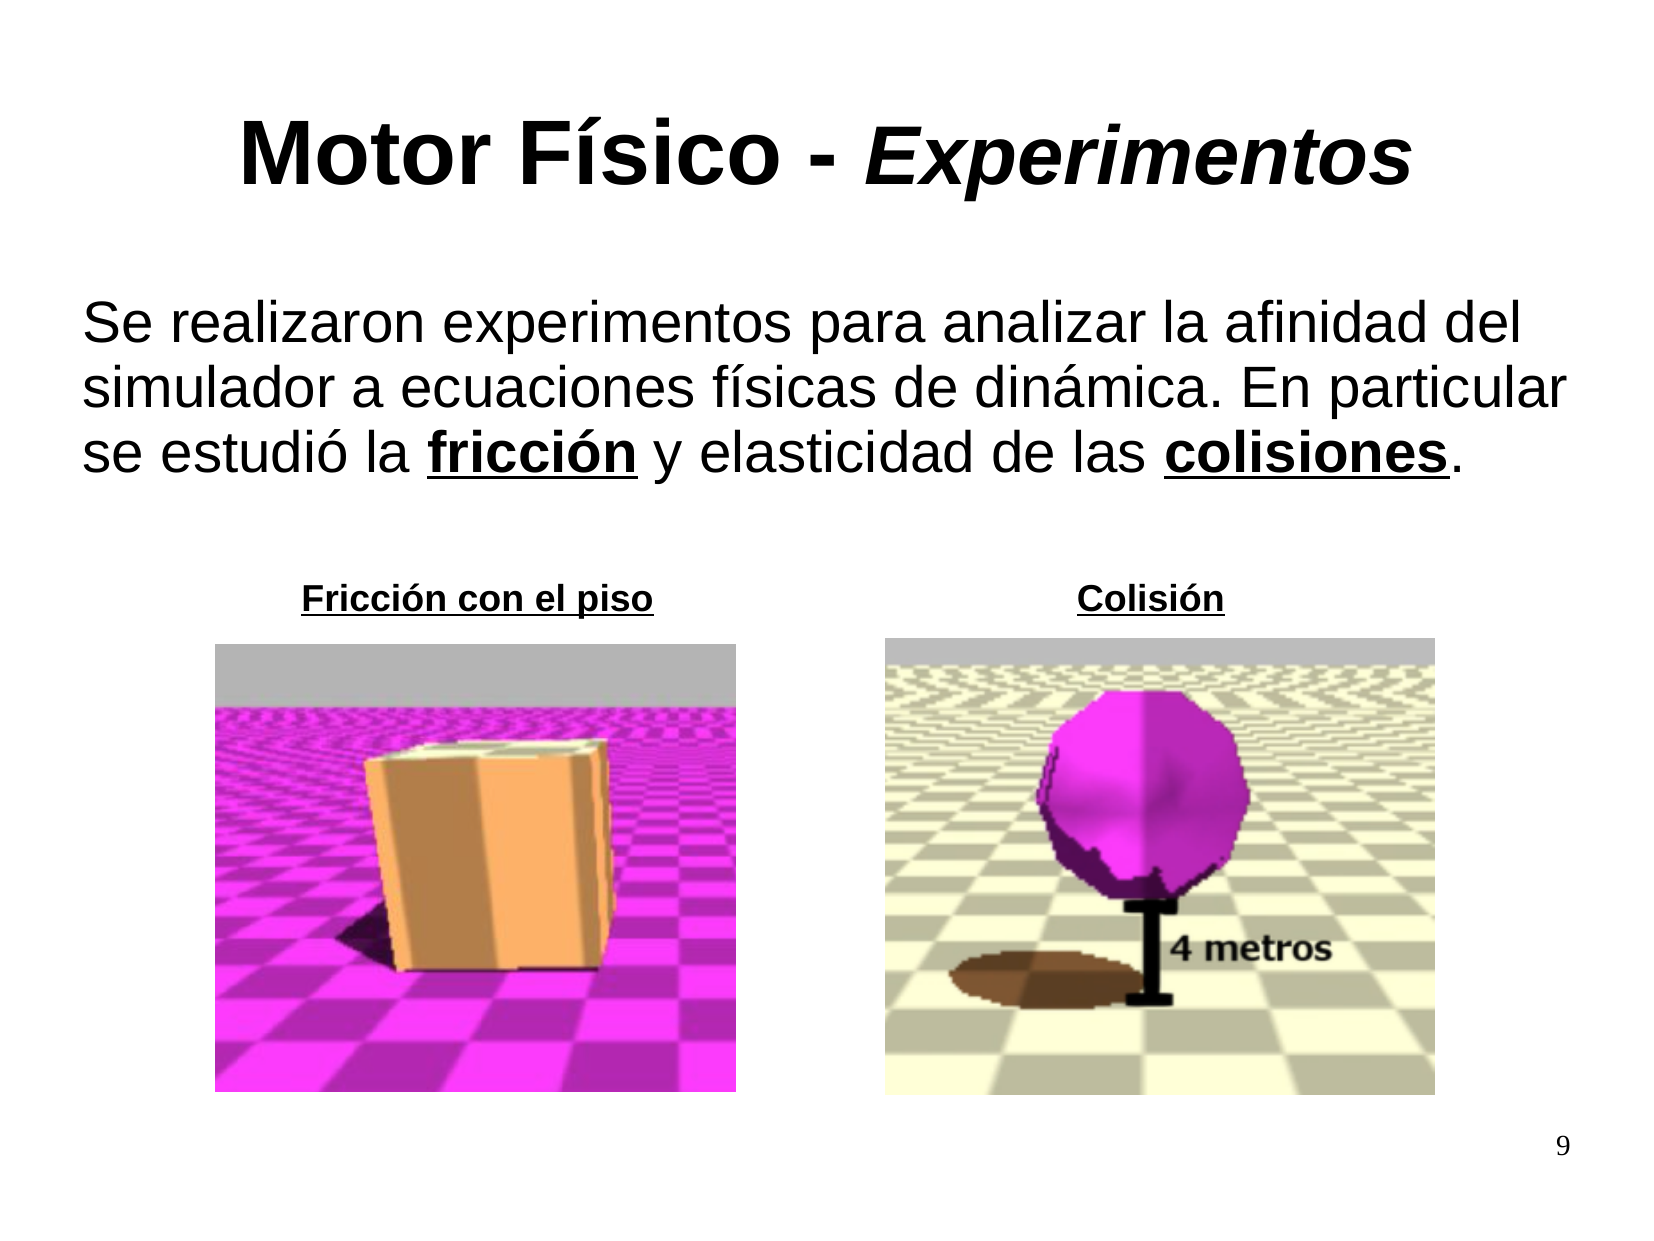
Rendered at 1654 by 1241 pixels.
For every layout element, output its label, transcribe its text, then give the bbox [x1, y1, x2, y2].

text_box Fricción con el piso [286, 570, 677, 627]
text_box Colisión [1062, 570, 1243, 627]
picture [885, 638, 1435, 1096]
title Motor Físico - Experimentos [82, 49, 1571, 257]
list Se realizaron experimentos para analizar la afinidad del simulador a ecuaciones físicas de dinámica. En particular se estudió la fricción y elasticidad de las colisiones. [82, 290, 1571, 1010]
picture [215, 644, 736, 1092]
